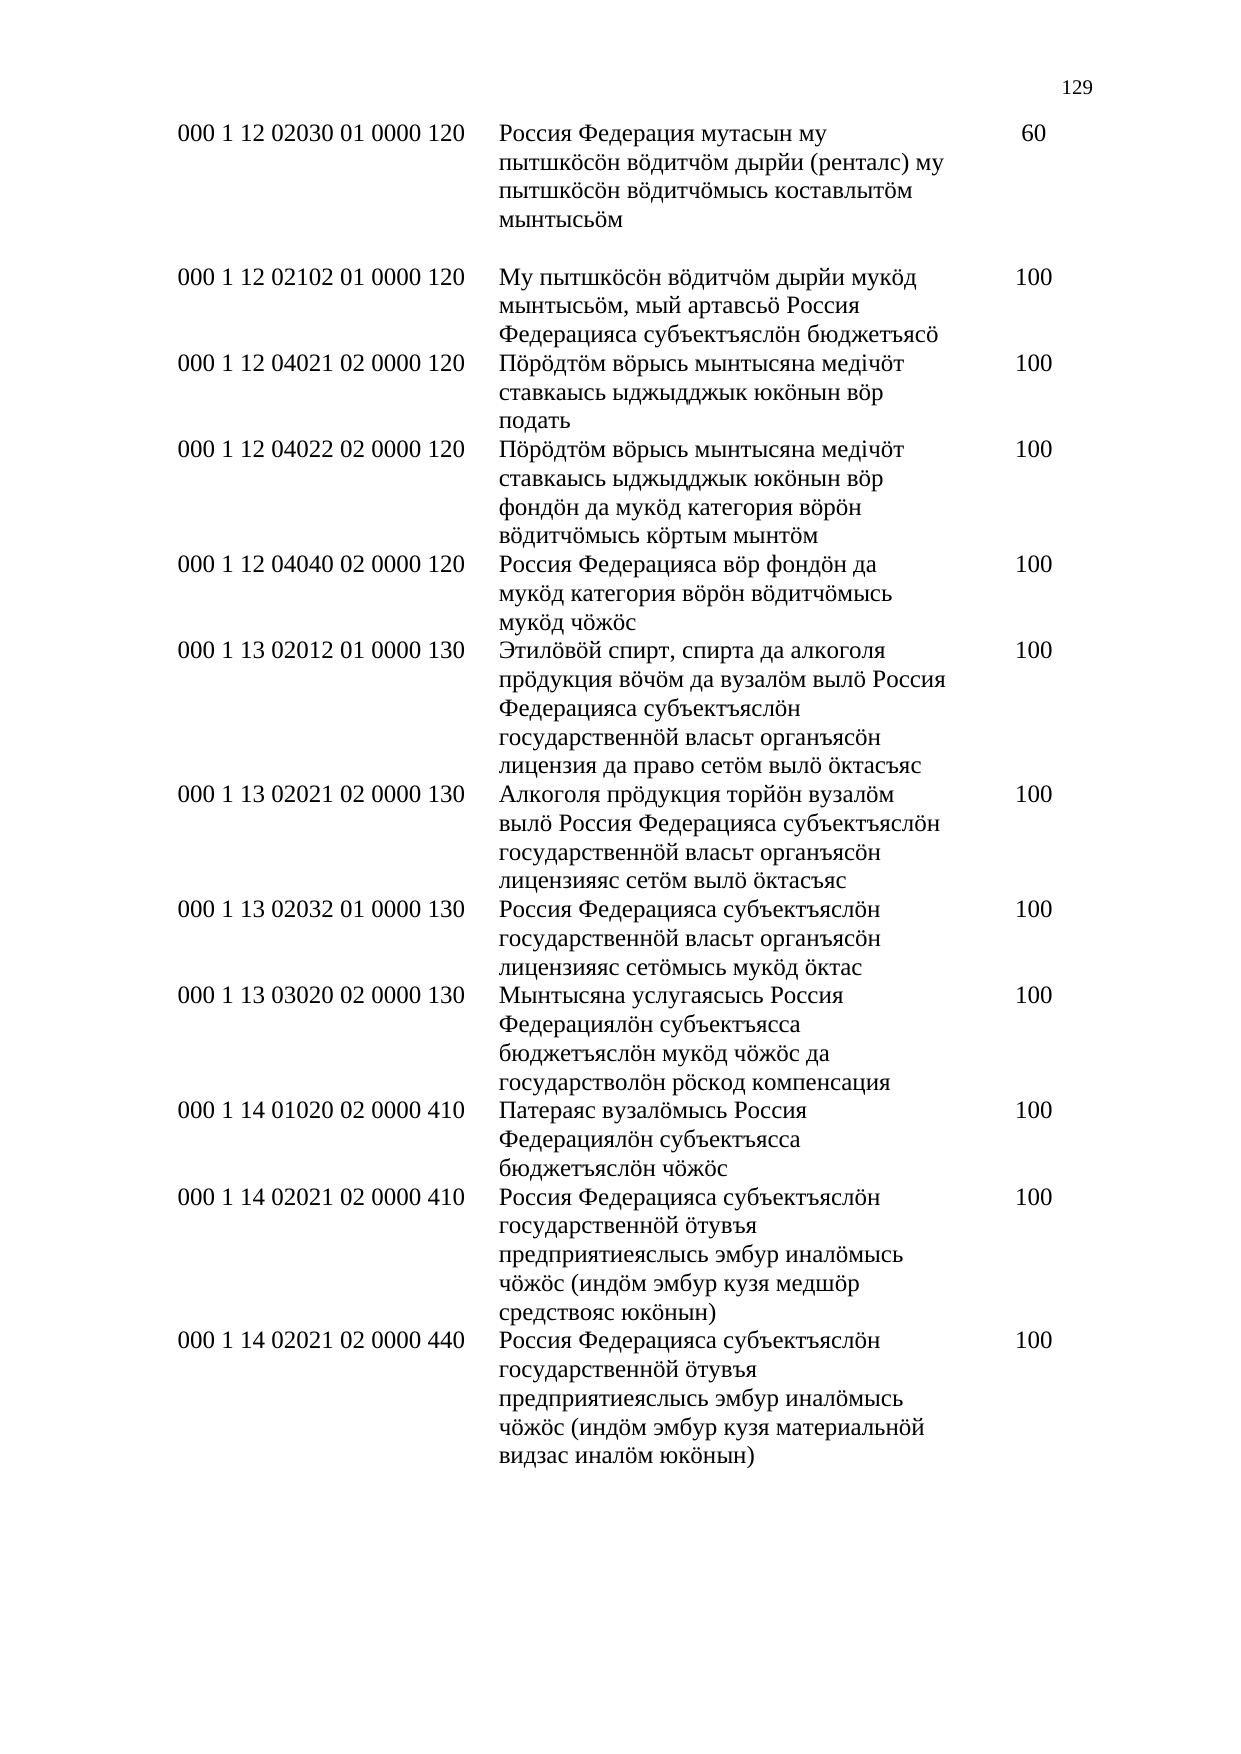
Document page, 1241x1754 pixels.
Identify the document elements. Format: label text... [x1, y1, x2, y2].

table_cell Россия Федерацияса субъектъяслöн государственнöй öтувъя предприятиеяслысь эмбур иналöмысь чöжöс (индöм эмбур кузя материальнöй видзас иналöм юкöнын) [487, 1326, 960, 1469]
table_cell 100 [960, 779, 1107, 894]
table_cell 000 1 13 02012 01 0000 130 [166, 636, 487, 779]
table_cell 100 [960, 549, 1107, 636]
table_cell Россия Федерацияса вöр фондöн да мукöд категория вöрöн вöдитчöмысь мукöд чöжöс [487, 549, 960, 636]
table_cell Му пытшкöсöн вöдитчöм дырйи мукöд мынтысьöм, мый артавсьö Россия Федерацияса субъектъяслöн бюджетъясö [487, 262, 960, 348]
table_cell 60 [960, 118, 1107, 262]
table_cell Россия Федерацияса субъектъяслöн государственнöй власьт органъясöн лицензияяс сетöмысь мукöд öктас [487, 894, 960, 981]
table_cell 100 [960, 636, 1107, 779]
table_cell 000 1 14 02021 02 0000 440 [166, 1326, 487, 1469]
table_cell 100 [960, 1326, 1107, 1469]
table_cell 100 [960, 262, 1107, 348]
table_cell 000 1 12 02102 01 0000 120 [166, 262, 487, 348]
table_cell 100 [960, 434, 1107, 549]
table_cell 000 1 12 04021 02 0000 120 [166, 348, 487, 434]
table_cell 000 1 14 01020 02 0000 410 [166, 1096, 487, 1182]
table_cell 000 1 13 03020 02 0000 130 [166, 981, 487, 1096]
table_cell Пöрöдтöм вöрысь мынтысяна медiчöт ставкаысь ыджыдджык юкöнын вöр подать [487, 348, 960, 434]
table_cell Пöрöдтöм вöрысь мынтысяна медiчöт ставкаысь ыджыдджык юкöнын вöр фондöн да мукöд категория вöрöн вöдитчöмысь кöртым мынтöм [487, 434, 960, 549]
table_cell 000 1 13 02032 01 0000 130 [166, 894, 487, 981]
table_cell 100 [960, 1096, 1107, 1182]
table_cell 000 1 12 04022 02 0000 120 [166, 434, 487, 549]
table_cell 100 [960, 981, 1107, 1096]
table_cell 100 [960, 348, 1107, 434]
table_cell Алкоголя прöдукция торйöн вузалöм вылö Россия Федерацияса субъектъяслöн государственнöй власьт органъясöн лицензияяс сетöм вылö öктасъяс [487, 779, 960, 894]
table_cell 000 1 14 02021 02 0000 410 [166, 1182, 487, 1326]
table_cell 000 1 12 04040 02 0000 120 [166, 549, 487, 636]
table_cell 000 1 12 02030 01 0000 120 [166, 118, 487, 262]
table_cell Мынтысяна услугаясысь Россия Федерациялöн субъектъясса бюджетъяслöн мукöд чöжöс да государстволöн рöскод компенсация [487, 981, 960, 1096]
table_cell Этилöвöй спирт, спирта да алкоголя прöдукция вöчöм да вузалöм вылö Россия Федерацияса субъектъяслöн государственнöй власьт органъясöн лицензия да право сетöм вылö öктасъяс [487, 636, 960, 779]
table_cell 100 [960, 1182, 1107, 1326]
table_cell 100 [960, 894, 1107, 981]
table_cell Патераяс вузалöмысь Россия Федерациялöн субъектъясса бюджетъяслöн чöжöс [487, 1096, 960, 1182]
table_cell Россия Федерацияса субъектъяслöн государственнöй öтувъя предприятиеяслысь эмбур иналöмысь чöжöс (индöм эмбур кузя медшöр средствояс юкöнын) [487, 1182, 960, 1326]
table_cell 000 1 13 02021 02 0000 130 [166, 779, 487, 894]
table_cell Россия Федерация мутасын му пытшкöсöн вöдитчöм дырйи (ренталс) му пытшкöсöн вöдитчöмысь коставлытöм мынтысьöм [487, 118, 960, 262]
